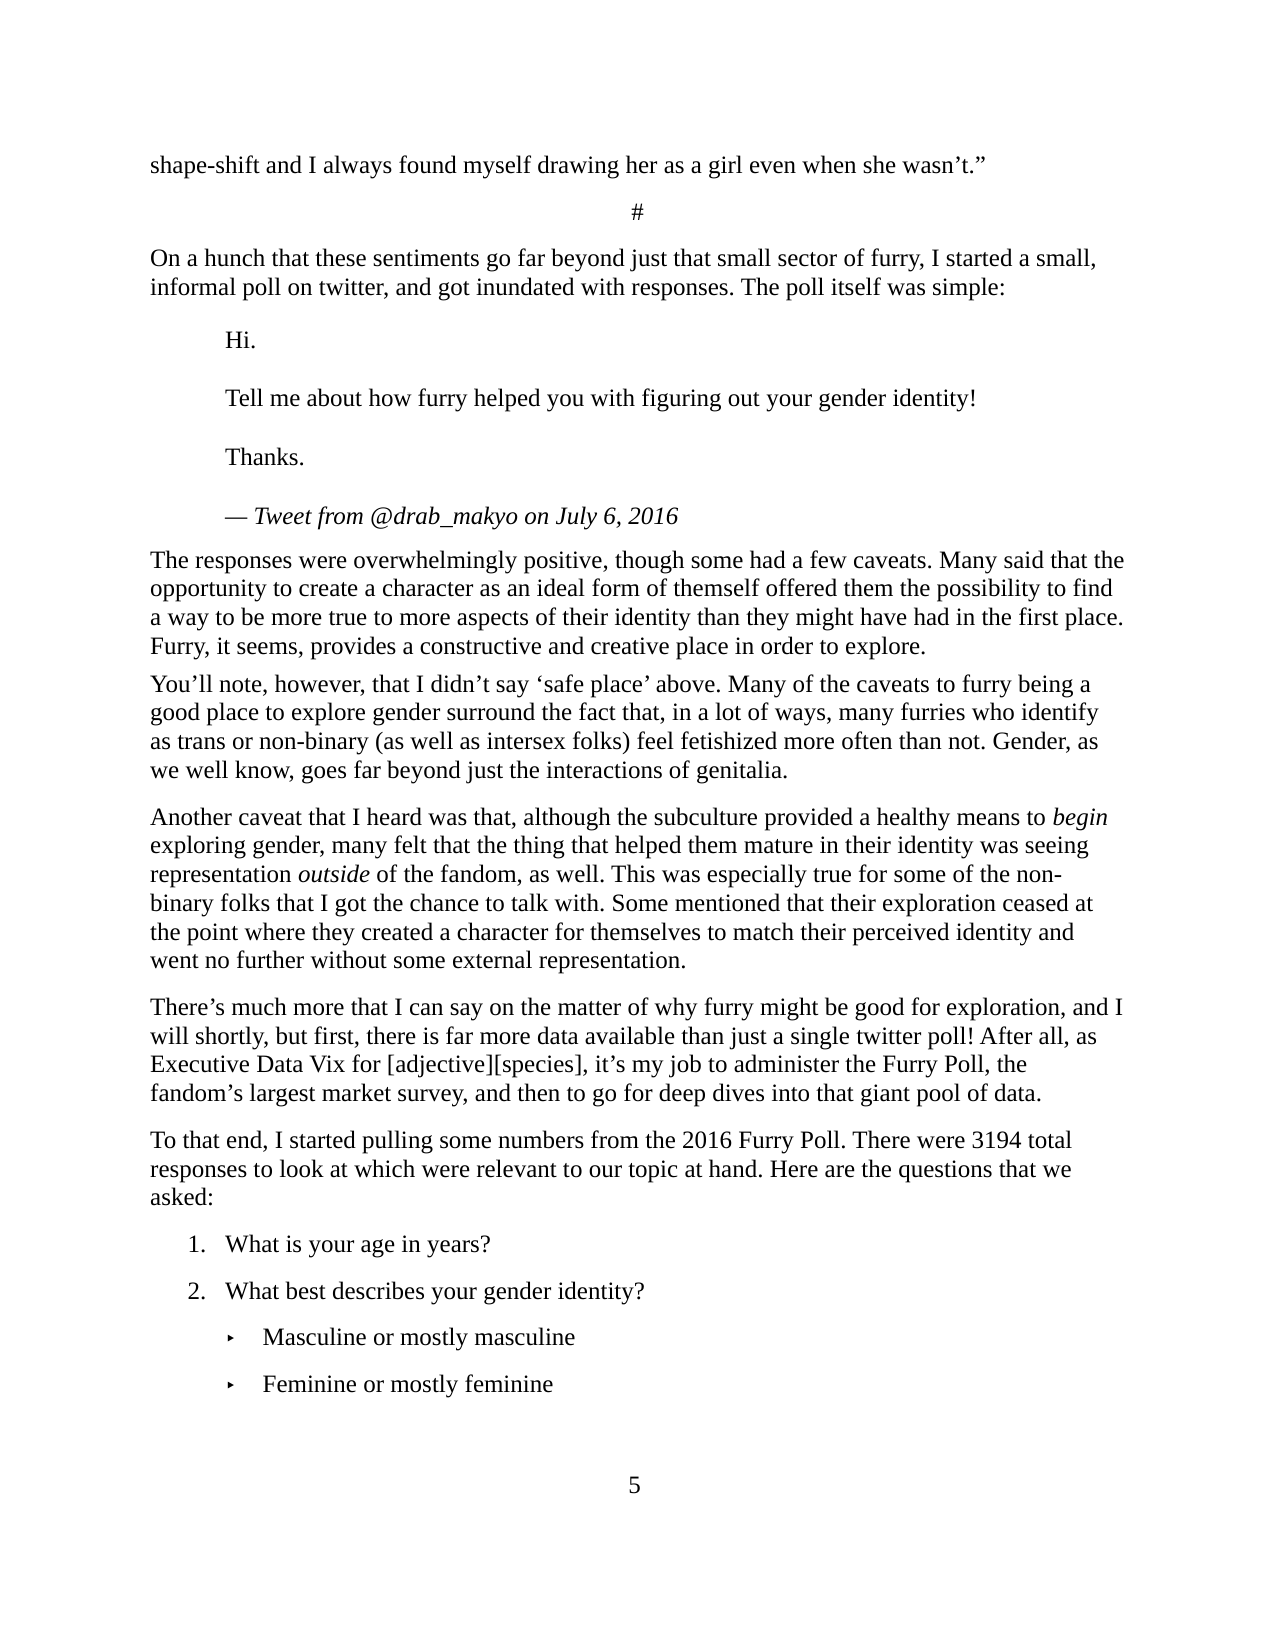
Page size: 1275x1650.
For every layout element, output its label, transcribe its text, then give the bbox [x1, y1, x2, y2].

text You’ll note, however, that I didn’t say ‘safe place’ above. Many of the caveats to furry being a good place to explore gender surround the fact that, in a lot of ways, many furries who identify as trans or non-binary (as well as intersex folks) feel fetishized more often than not. Gender, as we well know, goes far beyond just the interactions of genitalia. [150, 669, 1125, 784]
list Masculine or mostly masculine [225, 1322, 1125, 1351]
text Thanks. [225, 442, 1125, 471]
text On a hunch that these sentiments go far beyond just that small sector of furry, I started a small, informal poll on twitter, and got inundated with responses. The poll itself was simple: [150, 243, 1125, 301]
list Feminine or mostly feminine [225, 1369, 1125, 1398]
text Tell me about how furry helped you with figuring out your gender identity! [225, 383, 1125, 412]
text shape-shift and I always found myself drawing her as a girl even when she wasn’t.” [150, 150, 1125, 179]
text # [150, 197, 1125, 225]
list What is your age in years? [187, 1229, 1125, 1258]
text There’s much more that I can say on the matter of why furry might be good for exploration, and I will shortly, but first, there is far more data available than just a single twitter poll! After all, as Executive Data Vix for [adjective][species], it’s my job to administer the Furry Poll, the fandom’s largest market survey, and then to go for deep dives into that giant pool of data. [150, 992, 1125, 1107]
text — Tweet from @drab_makyo on July 6, 2016 [225, 501, 1125, 530]
text Hi. [225, 325, 1125, 353]
text Another caveat that I heard was that, although the subculture provided a healthy means to begin exploring gender, many felt that the thing that helped them mature in their identity was seeing representation outside of the fandom, as well. This was especially true for some of the non-binary folks that I got the chance to talk with. Some mentioned that their exploration ceased at the point where they created a character for themselves to match their perceived identity and went no further without some external representation. [150, 802, 1125, 974]
text To that end, I started pulling some numbers from the 2016 Furry Poll. There were 3194 total responses to look at which were relevant to our topic at hand. Here are the questions that we asked: [150, 1125, 1125, 1211]
text The responses were overwhelmingly positive, though some had a few caveats. Many said that the opportunity to create a character as an ideal form of themself offered them the possibility to find a way to be more true to more aspects of their identity than they might have had in the first place. Furry, it seems, provides a constructive and creative place in order to explore. [150, 545, 1125, 660]
list What best describes your gender identity? [187, 1276, 1125, 1304]
